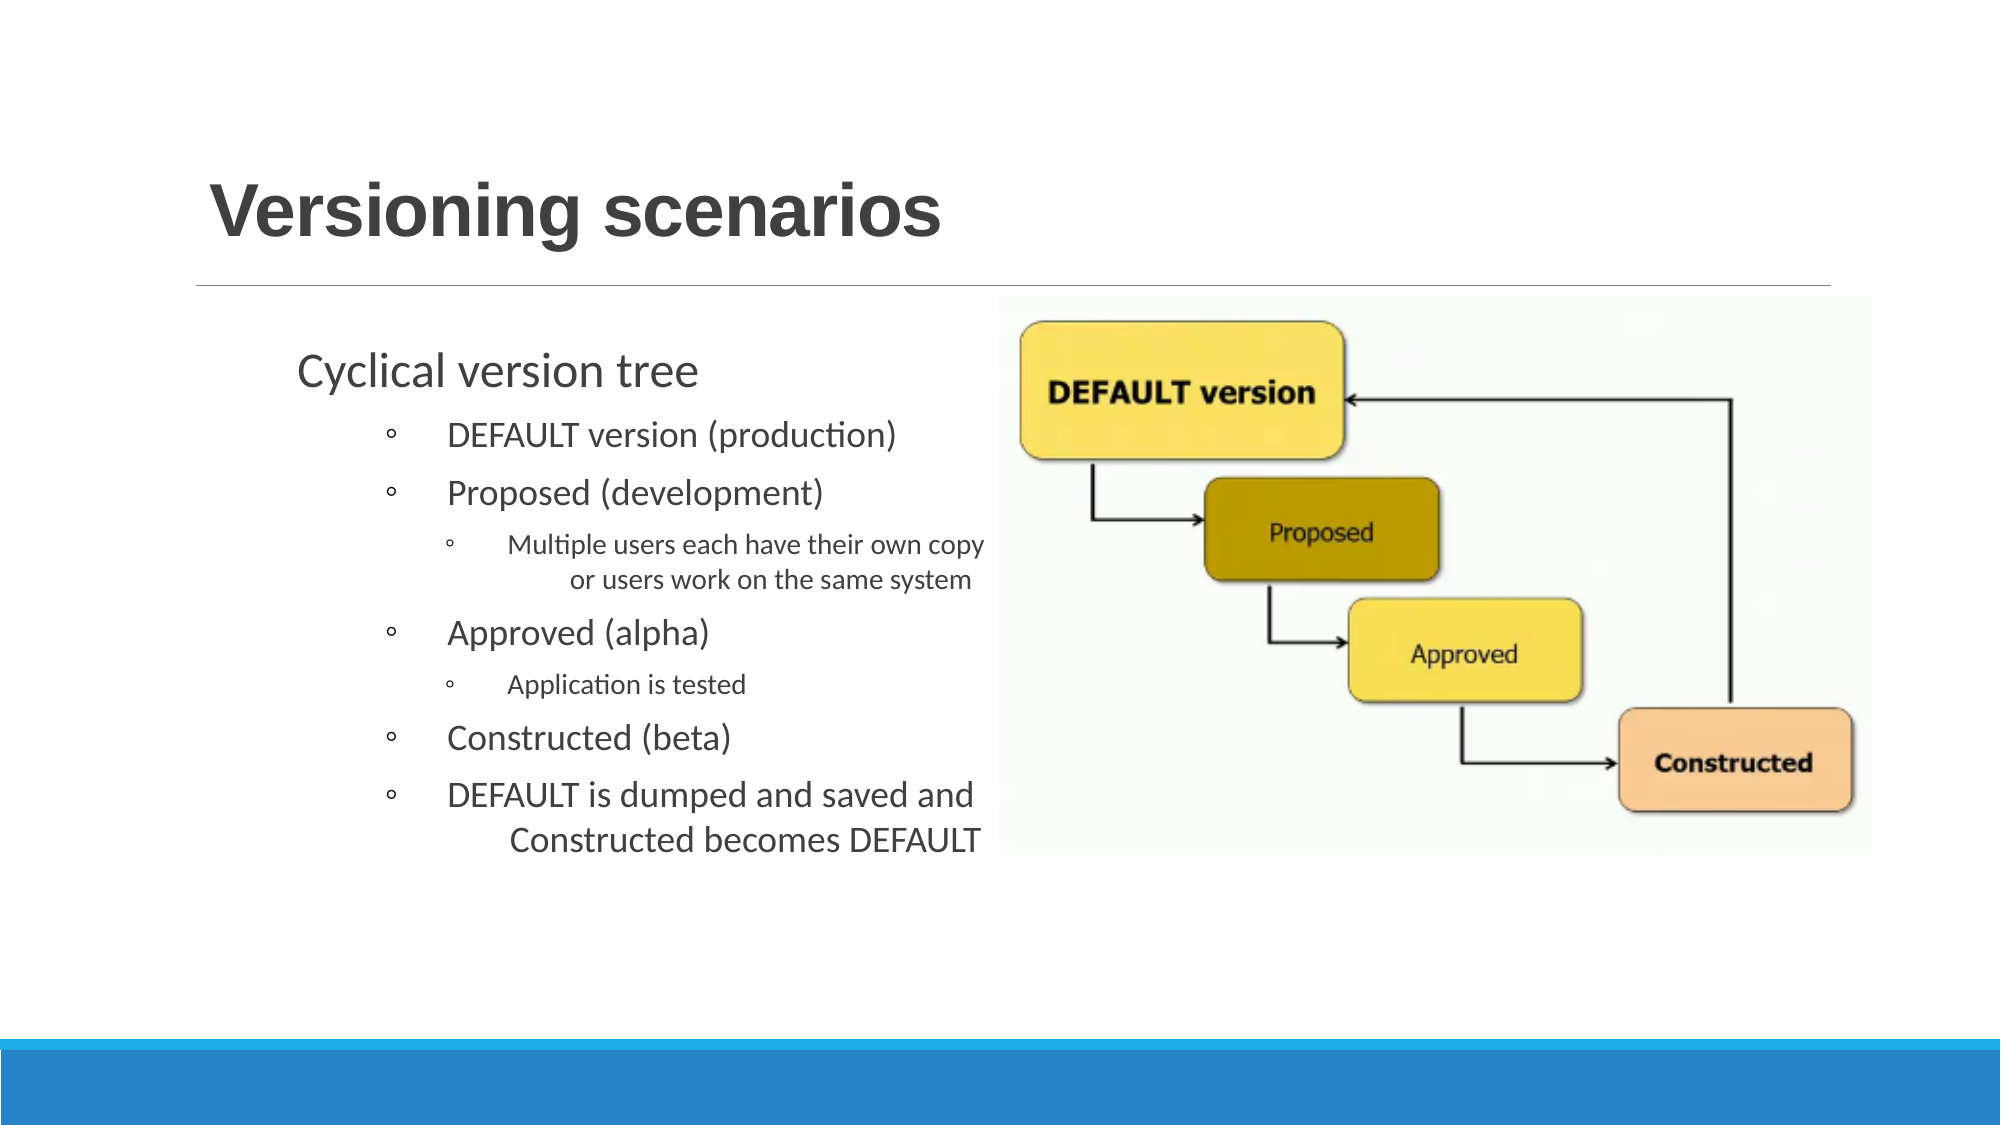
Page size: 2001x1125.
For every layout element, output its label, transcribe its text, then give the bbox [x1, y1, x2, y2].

picture [999, 296, 1872, 855]
title Versioning scenarios [194, 79, 1545, 267]
list Cyclical version tree DEFAULT version (production) Proposed (development) Multiple users each have their own copy or users work on the same system Approved (alpha) Application is tested Constructed (beta) DEFAULT is dumped and saved and Constructed becomes DEFAULT [194, 322, 1000, 1014]
